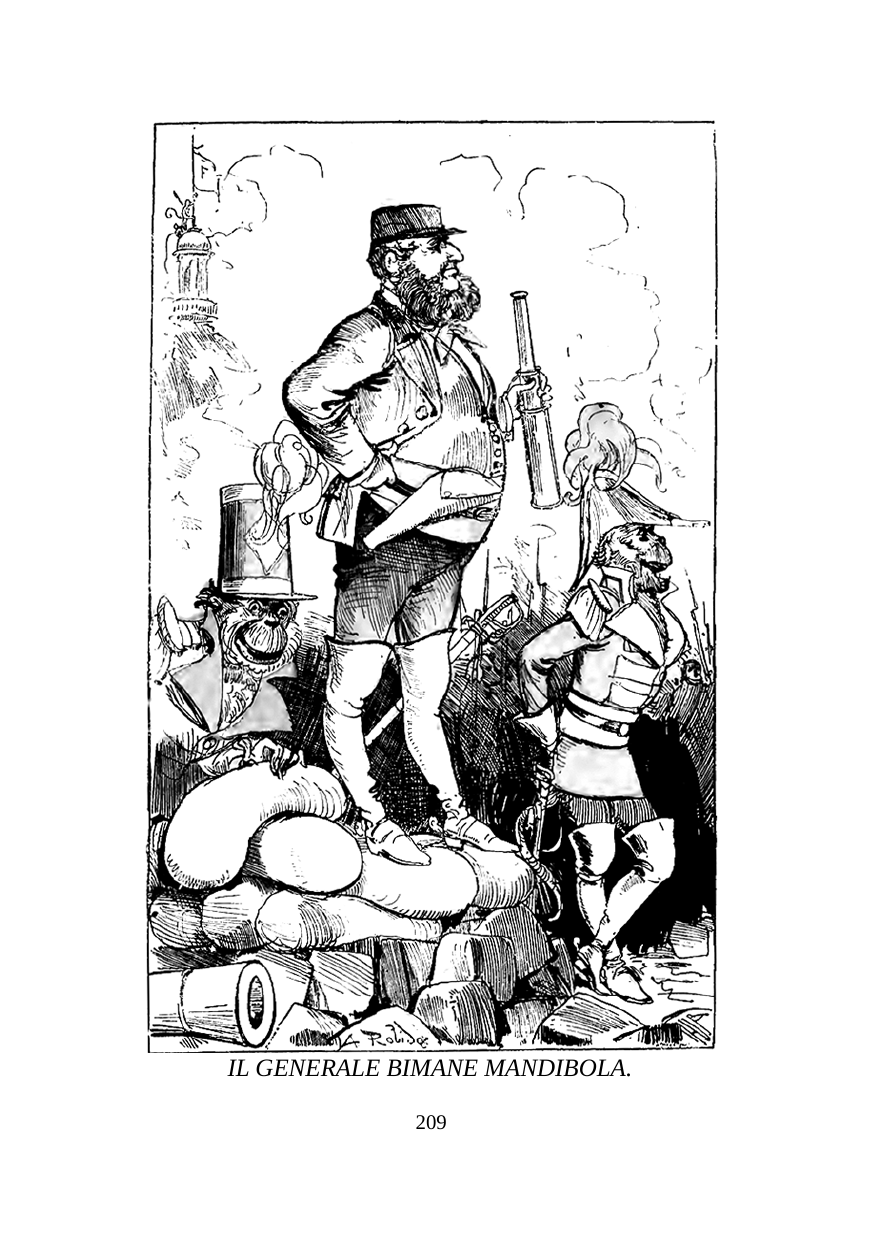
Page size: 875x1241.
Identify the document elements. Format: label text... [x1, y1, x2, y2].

text IL GENERALE BIMANE MANDIBOLA. [143, 1053, 718, 1081]
picture [143, 118, 719, 1053]
